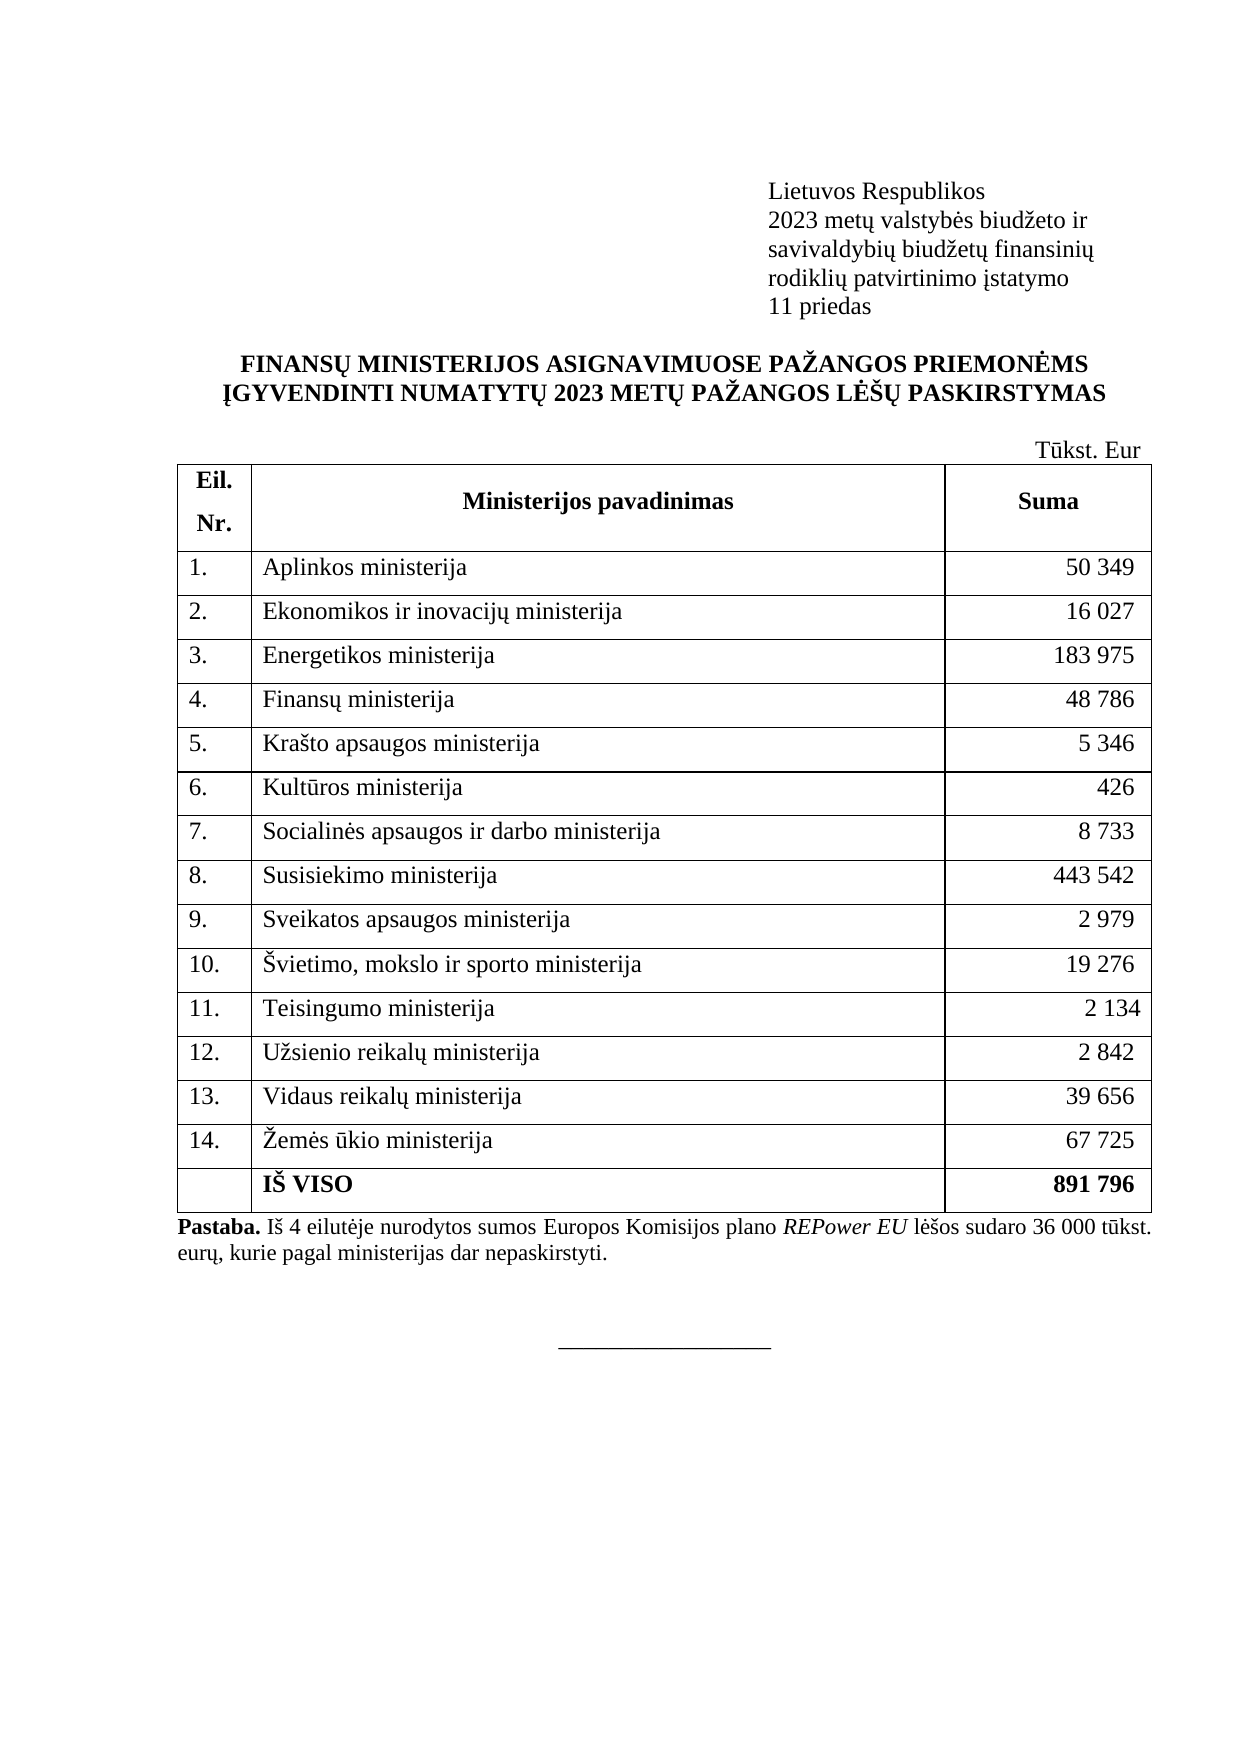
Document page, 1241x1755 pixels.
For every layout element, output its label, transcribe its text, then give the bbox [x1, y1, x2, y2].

table_cell Krašto apsaugos ministerija [252, 728, 944, 771]
table_cell 67 725 [946, 1125, 1151, 1168]
table_cell 2. [178, 596, 251, 639]
table_header [177, 435, 251, 464]
table_header [251, 435, 945, 464]
table_cell Socialinės apsaugos ir darbo ministerija [252, 816, 944, 859]
table_cell 4. [178, 684, 251, 727]
table_cell 443 542 [946, 861, 1151, 903]
table_cell 183 975 [946, 640, 1151, 683]
table_cell Sveikatos apsaugos ministerija [252, 905, 944, 948]
table_cell 2 979 [946, 905, 1151, 948]
table_cell 3. [178, 640, 251, 683]
table_cell Susisiekimo ministerija [252, 861, 944, 903]
table_cell 8 733 [946, 816, 1151, 859]
table_cell 6. [178, 773, 251, 815]
table_cell 11. [178, 993, 251, 1036]
table_cell 2 842 [946, 1037, 1151, 1080]
table_cell Teisingumo ministerija [252, 993, 944, 1036]
table_cell 9. [178, 905, 251, 948]
table_cell Žemės ūkio ministerija [252, 1125, 944, 1168]
table_cell 39 656 [946, 1081, 1151, 1124]
table_cell Kultūros ministerija [252, 773, 944, 815]
table_cell [178, 1169, 251, 1212]
table_cell 2 134 [946, 993, 1151, 1036]
table_cell 5. [178, 728, 251, 771]
text Lietuvos Respublikos [177, 176, 1152, 205]
table_cell Ministerijos pavadinimas [252, 465, 944, 551]
table_cell Finansų ministerija [252, 684, 944, 727]
table_cell Eil. Nr. [178, 465, 251, 551]
table_cell 10. [178, 949, 251, 992]
text _________________ [177, 1323, 1152, 1352]
table_cell 7. [178, 816, 251, 859]
table_cell 16 027 [946, 596, 1151, 639]
text savivaldybių biudžetų finansinių [177, 234, 1152, 263]
table_cell 19 276 [946, 949, 1151, 992]
table_cell 8. [178, 861, 251, 903]
table_cell 426 [946, 773, 1151, 815]
table_cell Energetikos ministerija [252, 640, 944, 683]
table_cell Švietimo, mokslo ir sporto ministerija [252, 949, 944, 992]
table_cell 50 349 [946, 552, 1151, 595]
table_cell Aplinkos ministerija [252, 552, 944, 595]
table_cell Vidaus reikalų ministerija [252, 1081, 944, 1124]
table_cell 12. [178, 1037, 251, 1080]
table_cell Užsienio reikalų ministerija [252, 1037, 944, 1080]
table_cell 1. [178, 552, 251, 595]
table_cell Ekonomikos ir inovacijų ministerija [252, 596, 944, 639]
table_cell 48 786 [946, 684, 1151, 727]
text Pastaba. Iš 4 eilutėje nurodytos sumos Europos Komisijos plano REPower EU lėšos sudaro 36 000 tūkst. eurų, kurie pagal ministerijas dar nepaskirstyti. [177, 1213, 1152, 1266]
table_header Tūkst. Eur [945, 435, 1152, 464]
text rodiklių patvirtinimo įstatymo [177, 263, 1152, 291]
table_cell 5 346 [946, 728, 1151, 771]
table_cell 14. [178, 1125, 251, 1168]
text 11 priedas [693, 291, 1152, 320]
table_cell 891 796 [946, 1169, 1151, 1212]
table_cell Suma [946, 465, 1151, 551]
table_cell 13. [178, 1081, 251, 1124]
text FINANSŲ MINISTERIJOS ASIGNAVIMUOSE PAŽANGOS PRIEMONĖMS ĮGYVENDINTI NUMATYTŲ 2023 METŲ PAŽANGOS LĖŠŲ PASKIRSTYMAS [177, 349, 1152, 406]
text 2023 metų valstybės biudžeto ir [177, 205, 1152, 234]
table_cell IŠ VISO [252, 1169, 944, 1212]
